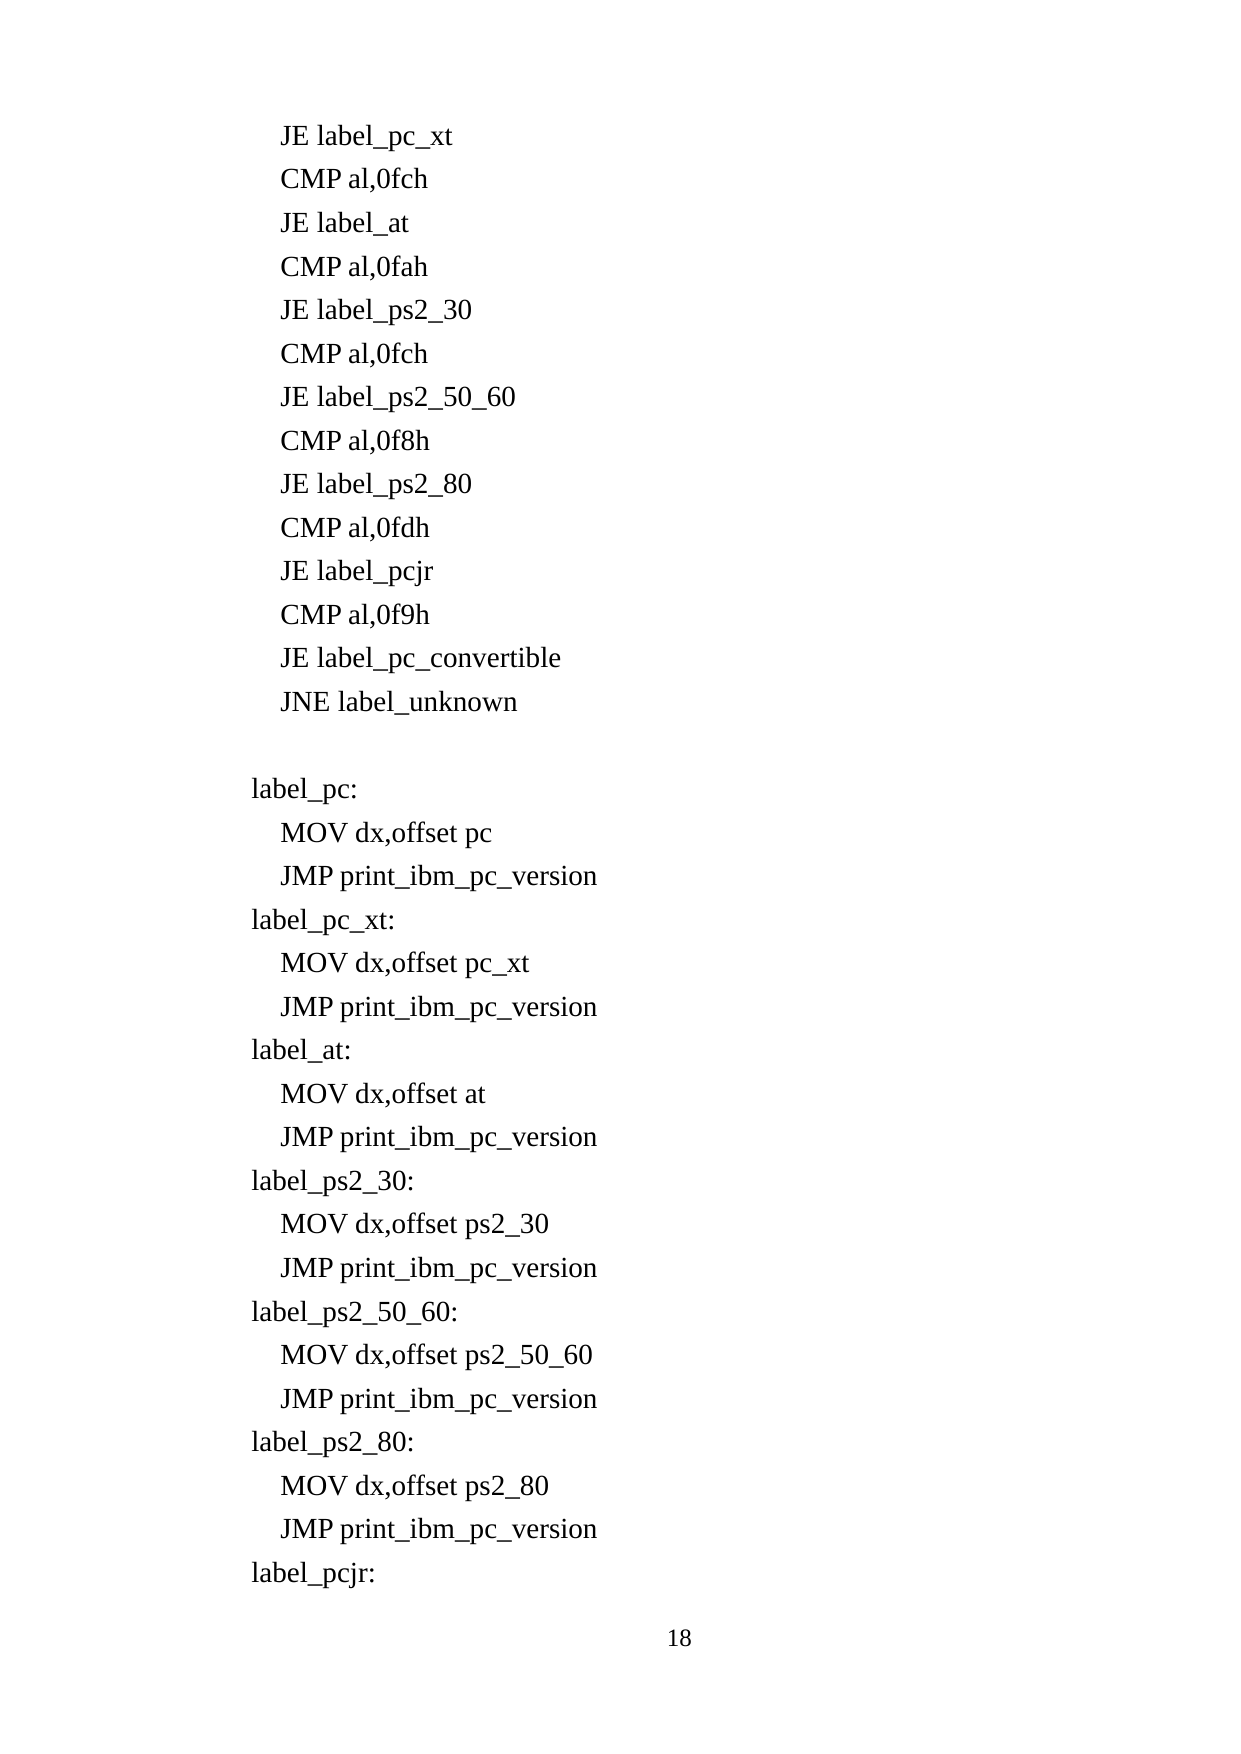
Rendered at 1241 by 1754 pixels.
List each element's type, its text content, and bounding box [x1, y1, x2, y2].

text CMP al,0fch [177, 162, 1181, 195]
text CMP al,0f9h [177, 597, 1181, 631]
text MOV dx,offset ps2_30 [177, 1207, 1181, 1240]
text JMP print_ibm_pc_version [177, 1119, 1181, 1153]
text label_ps2_30: [177, 1163, 1181, 1197]
text MOV dx,offset pc [177, 815, 1181, 848]
text label_pcjr: [177, 1555, 1181, 1588]
text JE label_ps2_80 [177, 466, 1181, 500]
text MOV dx,offset ps2_50_60 [177, 1337, 1181, 1371]
text JMP print_ibm_pc_version [177, 858, 1181, 892]
text MOV dx,offset pc_xt [177, 945, 1181, 979]
text JE label_at [177, 205, 1181, 239]
text CMP al,0fdh [177, 510, 1181, 543]
text MOV dx,offset at [177, 1076, 1181, 1109]
text JNE label_unknown [177, 684, 1181, 718]
text CMP al,0f8h [177, 423, 1181, 456]
text JE label_pc_xt [177, 118, 1181, 152]
text JMP print_ibm_pc_version [177, 989, 1181, 1022]
text JMP print_ibm_pc_version [177, 1381, 1181, 1414]
text label_pc_xt: [177, 902, 1181, 935]
text JMP print_ibm_pc_version [177, 1250, 1181, 1284]
text JE label_pc_convertible [177, 641, 1181, 674]
text label_pc: [177, 771, 1181, 805]
text CMP al,0fch [177, 336, 1181, 369]
text JMP print_ibm_pc_version [177, 1511, 1181, 1545]
text label_ps2_80: [177, 1424, 1181, 1458]
text label_ps2_50_60: [177, 1294, 1181, 1327]
text label_at: [177, 1032, 1181, 1066]
text CMP al,0fah [177, 249, 1181, 282]
text MOV dx,offset ps2_80 [177, 1468, 1181, 1501]
text JE label_pcjr [177, 553, 1181, 587]
text JE label_ps2_30 [177, 292, 1181, 326]
text JE label_ps2_50_60 [177, 379, 1181, 413]
